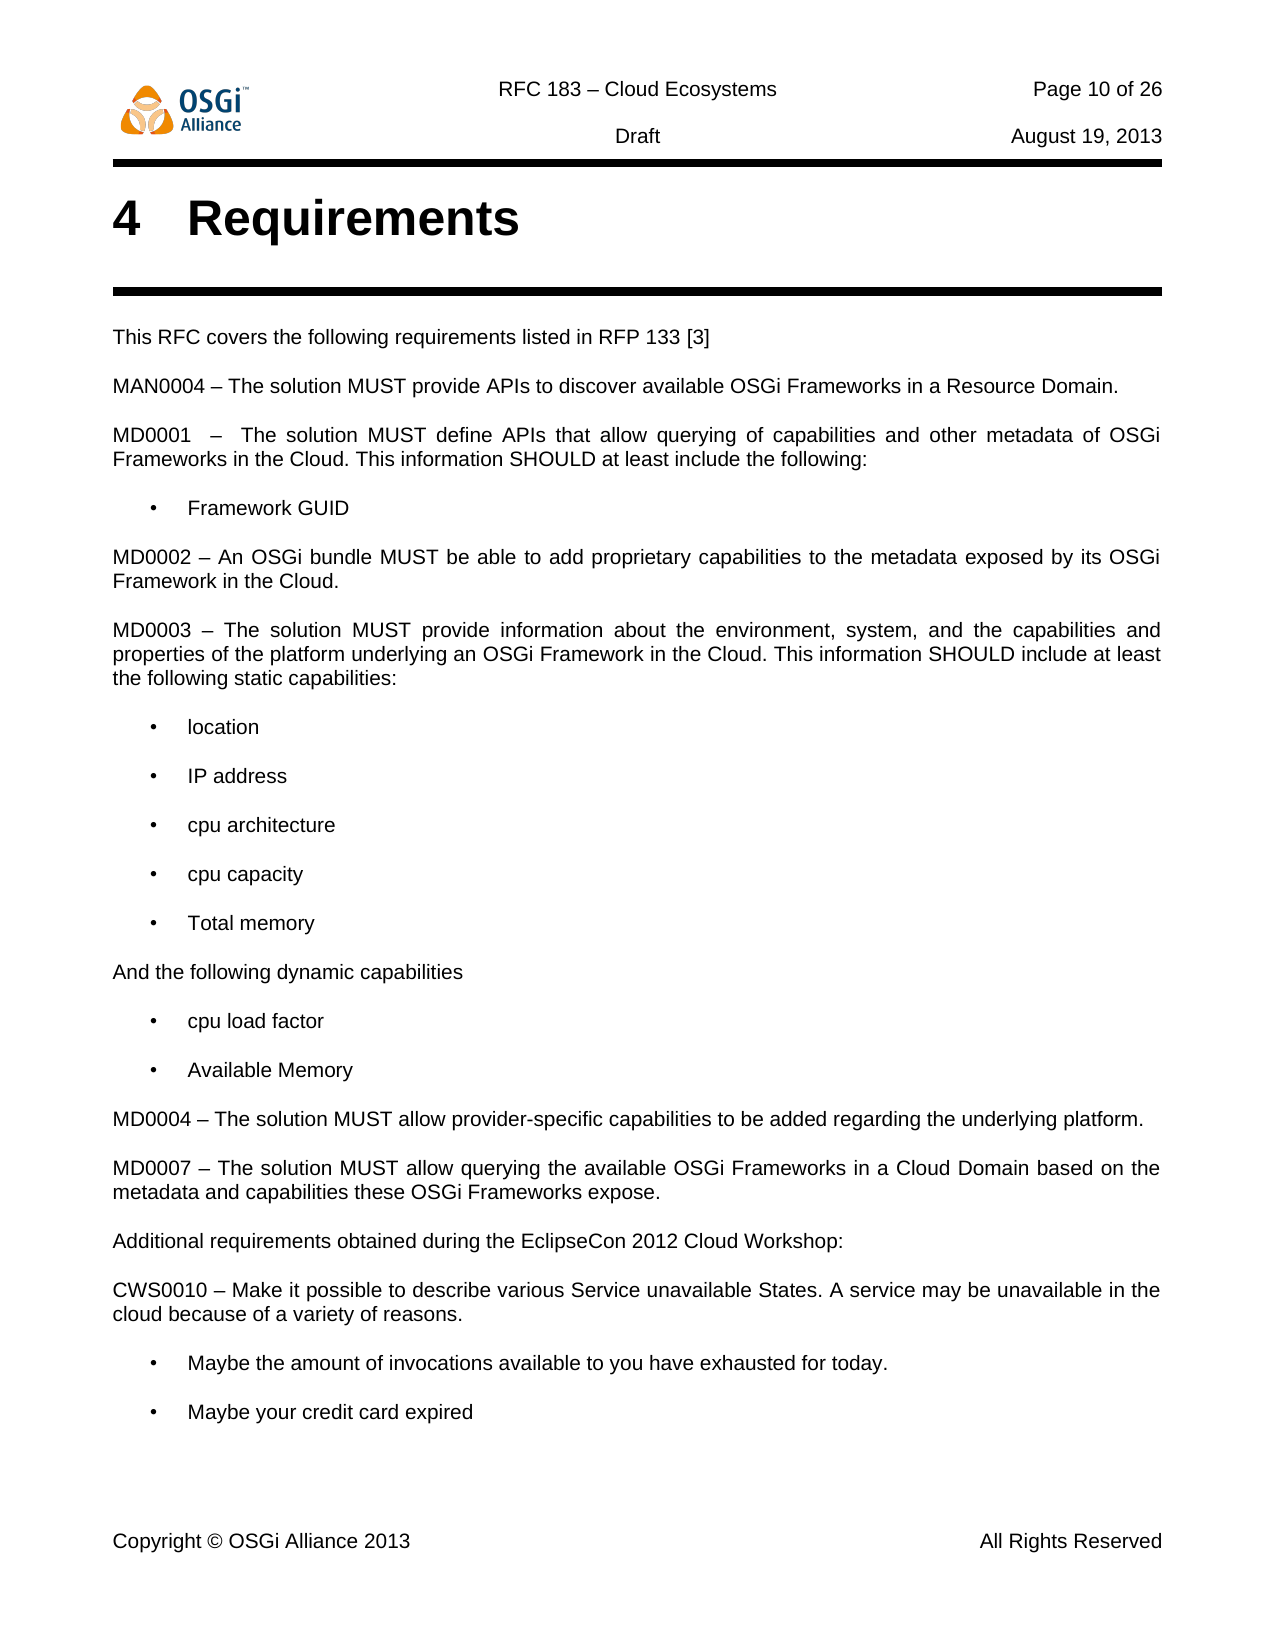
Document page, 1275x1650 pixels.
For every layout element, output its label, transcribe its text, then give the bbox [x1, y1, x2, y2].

list cpu load factor [150, 1009, 1162, 1033]
text MD0002 – An OSGi bundle MUST be able to add proprietary capabilities to the metadata exposed by its OSGi Framework in the Cloud. [112, 545, 1162, 593]
list Maybe your credit card expired [150, 1400, 1162, 1424]
text CWS0010 – Make it possible to describe various Service unavailable States. A service may be unavailable in the cloud because of a variety of reasons. [112, 1278, 1162, 1326]
text And the following dynamic capabilities [112, 960, 1162, 984]
list Maybe the amount of invocations available to you have exhausted for today. [150, 1351, 1162, 1375]
list Framework GUID [150, 496, 1162, 520]
list cpu capacity [150, 862, 1162, 886]
text MAN0004 – The solution MUST provide APIs to discover available OSGi Frameworks in a Resource Domain. [112, 374, 1162, 398]
list Total memory [150, 911, 1162, 935]
text MD0003 – The solution MUST provide information about the environment, system, and the capabilities and properties of the platform underlying an OSGi Framework in the Cloud. This information SHOULD include at least the following static capabilities: [112, 618, 1162, 689]
text MD0007 – The solution MUST allow querying the available OSGi Frameworks in a Cloud Domain based on the metadata and capabilities these OSGi Frameworks expose. [112, 1156, 1162, 1204]
subtitle Requirements [112, 160, 1162, 296]
text Additional requirements obtained during the EclipseCon 2012 Cloud Workshop: [112, 1229, 1162, 1253]
list location [150, 714, 1162, 738]
list IP address [150, 763, 1162, 788]
text MD0001 – The solution MUST define APIs that allow querying of capabilities and other metadata of OSGi Frameworks in the Cloud. This information SHOULD at least include the following: [112, 423, 1162, 471]
text This RFC covers the following requirements listed in RFP 133 [112, 325, 1162, 349]
list Available Memory [150, 1058, 1162, 1082]
text MD0004 – The solution MUST allow provider-specific capabilities to be added regarding the underlying platform. [112, 1107, 1162, 1131]
list cpu architecture [150, 813, 1162, 837]
picture [113, 78, 257, 142]
